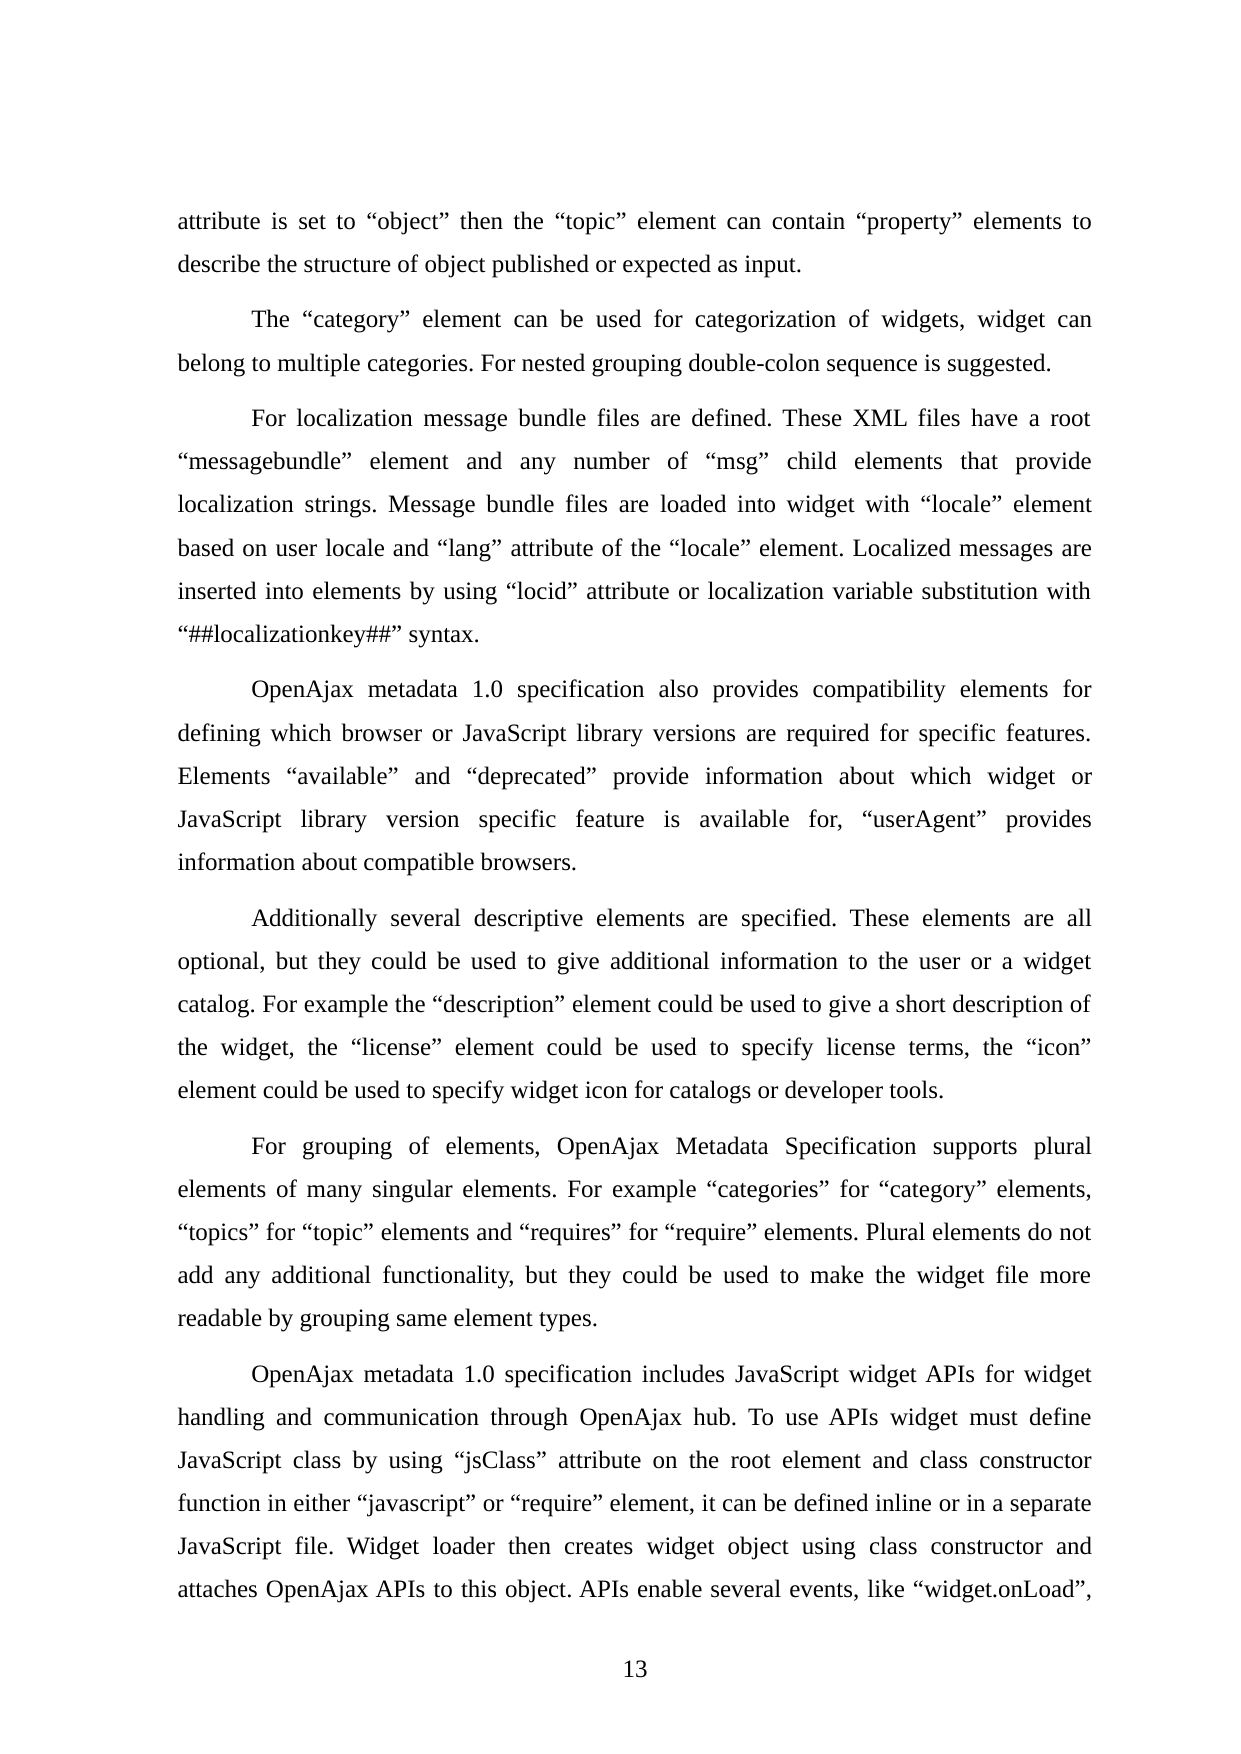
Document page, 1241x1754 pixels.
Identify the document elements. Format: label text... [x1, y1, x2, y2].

text OpenAjax metadata 1.0 specification also provides compatibility elements for defining which browser or JavaScript library versions are required for specific features. Elements “available” and “deprecated” provide information about which widget or JavaScript library version specific feature is available for, “userAgent” provides information about compatible browsers. [177, 674, 1093, 876]
text For grouping of elements, OpenAjax Metadata Specification supports plural elements of many singular elements. For example “categories” for “category” elements, “topics” for “topic” elements and “requires” for “require” elements. Plural elements do not add any additional functionality, but they could be used to make the widget file more readable by grouping same element types. [177, 1131, 1093, 1332]
text The “category” element can be used for categorization of widgets, widget can belong to multiple categories. For nested grouping double-colon sequence is suggested. [177, 304, 1093, 376]
text OpenAjax metadata 1.0 specification includes JavaScript widget APIs for widget handling and communication through OpenAjax hub. To use APIs widget must define JavaScript class by using “jsClass” attribute on the root element and class constructor function in either “javascript” or “require” element, it can be defined inline or in a separate JavaScript file. Widget loader then creates widget object using class constructor and attaches OpenAjax APIs to this object. APIs enable several events, like “widget.onLoad”, [177, 1359, 1093, 1603]
text attribute is set to “object” then the “topic” element can contain “property” elements to describe the structure of object published or expected as input. [177, 206, 1093, 278]
text For localization message bundle files are defined. These XML files have a root “messagebundle” element and any number of “msg” child elements that provide localization strings. Message bundle files are loaded into widget with “locale” element based on user locale and “lang” attribute of the “locale” element. Localized messages are inserted into elements by using “locid” attribute or localization variable substitution with “##localizationkey##” syntax. [177, 403, 1093, 648]
text Additionally several descriptive elements are specified. These elements are all optional, but they could be used to give additional information to the user or a widget catalog. For example the “description” element could be used to give a short description of the widget, the “license” element could be used to specify license terms, the “icon” element could be used to specify widget icon for catalogs or developer tools. [177, 903, 1093, 1104]
